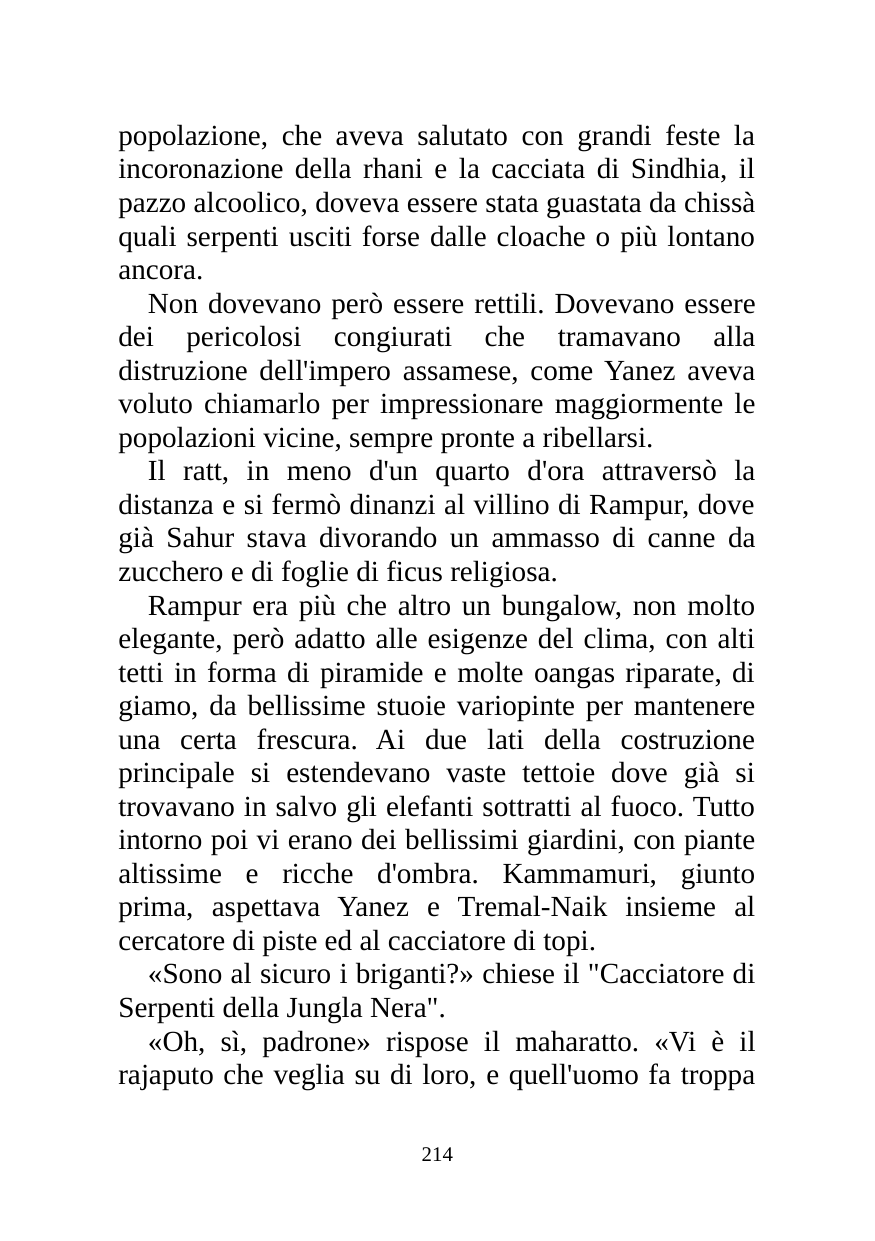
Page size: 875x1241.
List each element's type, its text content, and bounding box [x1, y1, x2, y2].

text «Sono al sicuro i briganti?» chiese il "Cacciatore di Serpenti della Jungla Nera". [118, 957, 756, 1024]
text Rampur era più che altro un bungalow, non molto elegante, però adatto alle esigenze del clima, con alti tetti in forma di piramide e molte oangas riparate, di giamo, da bellissime stuoie variopinte per mantenere una certa frescura. Ai due lati della costruzione principale si estendevano vaste tettoie dove già si trovavano in salvo gli elefanti sottratti al fuoco. Tutto intorno poi vi erano dei bellissimi giardini, con piante altissime e ricche d'ombra. Kammamuri, giunto prima, aspettava Yanez e Tremal-Naik insieme al cercatore di piste ed al cacciatore di topi. [118, 588, 756, 957]
text Non dovevano però essere rettili. Dovevano essere dei pericolosi congiurati che tramavano alla distruzione dell'impero assamese, come Yanez aveva voluto chiamarlo per impressionare maggiormente le popolazioni vicine, sempre pronte a ribellarsi. [118, 286, 756, 453]
text popolazione, che aveva salutato con grandi feste la incoronazione della rhani e la cacciata di Sindhia, il pazzo alcoolico, doveva essere stata guastata da chissà quali serpenti usciti forse dalle cloache o più lontano ancora. [118, 118, 756, 286]
text «Oh, sì, padrone» rispose il maharatto. «Vi è il rajaputo che veglia su di loro, e quell'uomo fa troppa [118, 1024, 756, 1091]
text Il ratt, in meno d'un quarto d'ora attraversò la distanza e si fermò dinanzi al villino di Rampur, dove già Sahur stava divorando un ammasso di canne da zucchero e di foglie di ficus religiosa. [118, 453, 756, 588]
